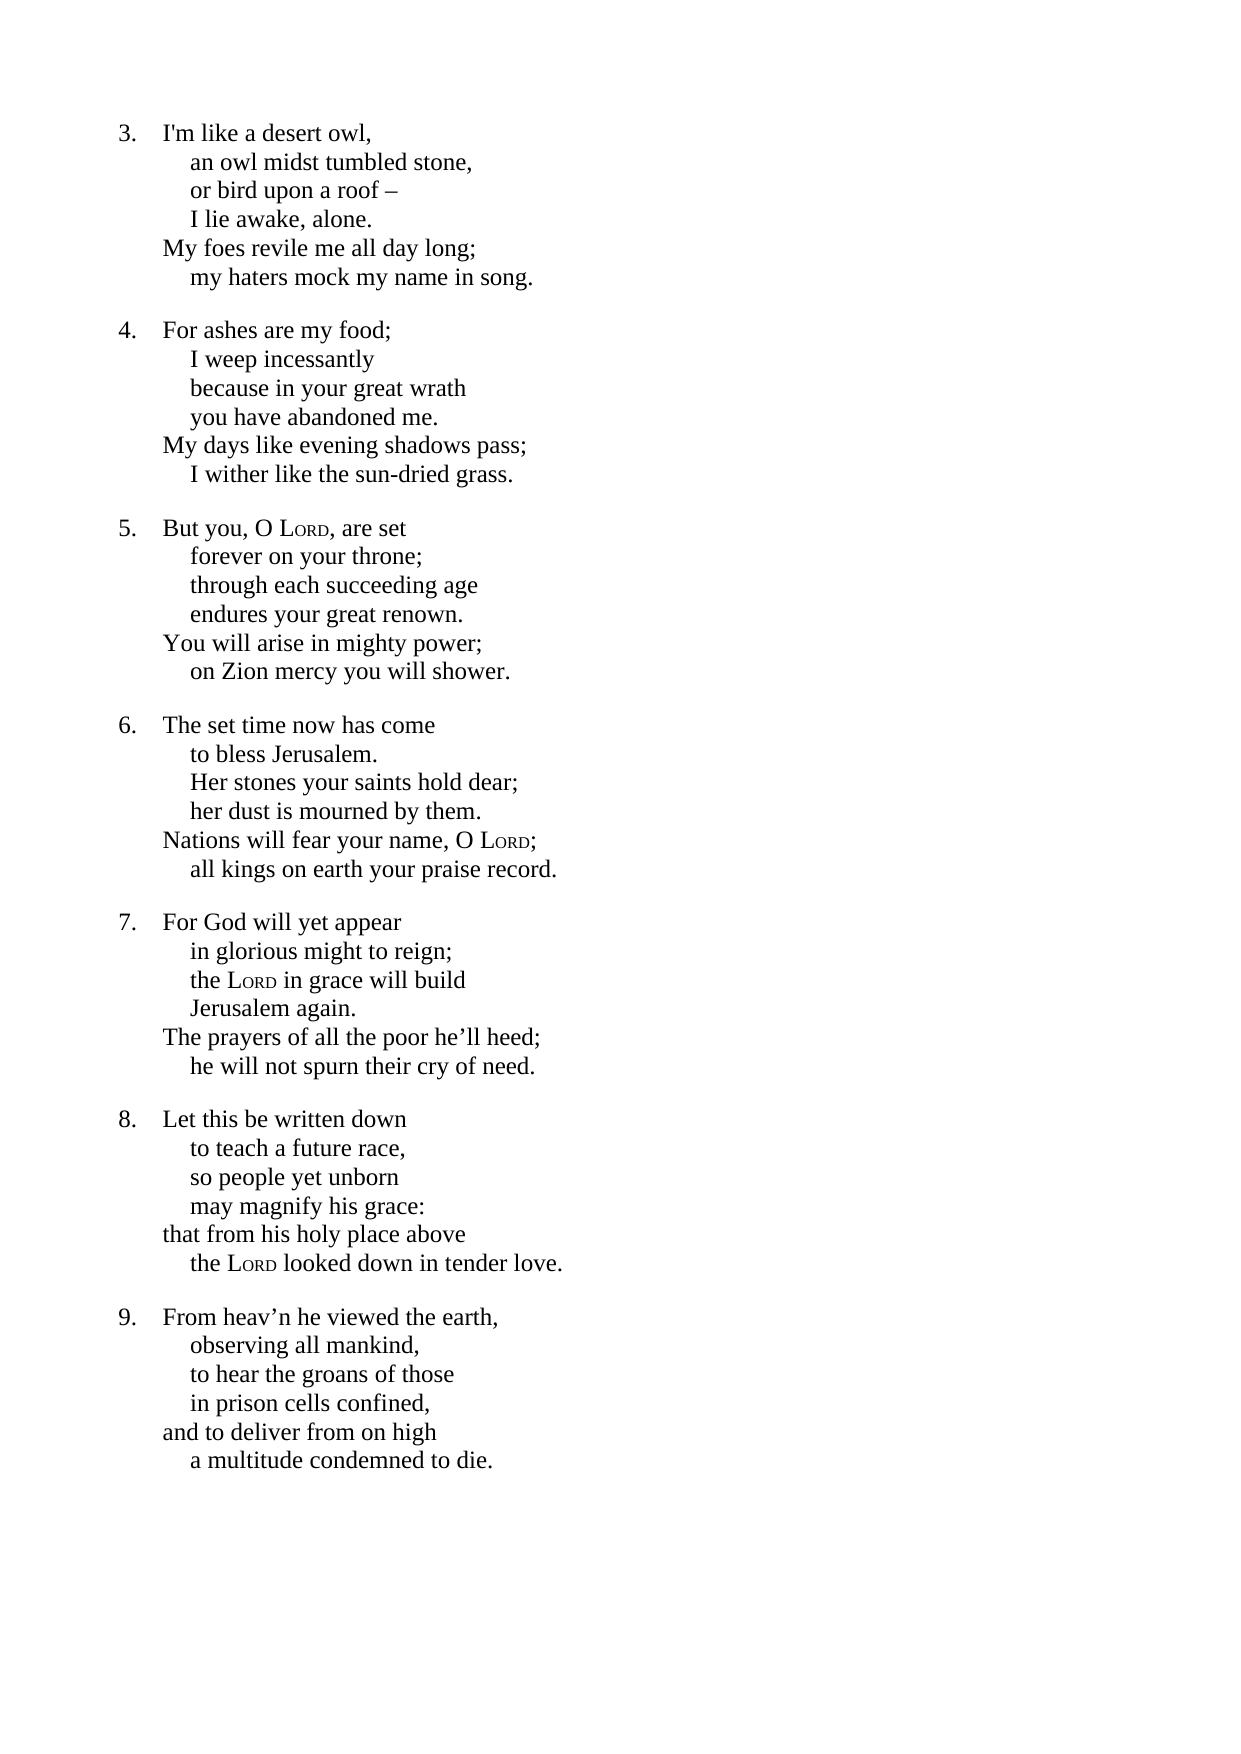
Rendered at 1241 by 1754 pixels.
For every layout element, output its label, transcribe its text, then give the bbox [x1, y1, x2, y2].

text so people yet unborn [171, 1162, 1122, 1191]
text observing all mankind, [171, 1331, 1122, 1359]
text forever on your throne; [171, 541, 1122, 570]
text the Lord looked down in tender love. [171, 1248, 1122, 1277]
text you have abandoned me. [171, 402, 1122, 430]
text her dust is mourned by them. [171, 796, 1122, 825]
text You will arise in mighty power; [162, 628, 1122, 656]
text The prayers of all the poor he’ll heed; [162, 1022, 1122, 1051]
text the Lord in grace will build [171, 965, 1122, 993]
text 7. For God will yet appear [118, 907, 1122, 936]
text Nations will fear your name, O Lord; [162, 825, 1122, 854]
text on Zion mercy you will shower. [171, 656, 1122, 685]
text Jerusalem again. [171, 993, 1122, 1022]
text 6. The set time now has come [118, 710, 1122, 739]
text he will not spurn their cry of need. [171, 1051, 1122, 1080]
text to teach a future race, [171, 1133, 1122, 1162]
text in glorious might to reign; [171, 936, 1122, 965]
text 3. I'm like a desert owl, [118, 118, 1122, 147]
text My foes revile me all day long; [162, 233, 1122, 262]
text through each succeeding age [171, 570, 1122, 599]
text may magnify his grace: [171, 1191, 1122, 1219]
text 5. But you, O Lord, are set [118, 513, 1122, 541]
text to hear the groans of those [171, 1359, 1122, 1388]
text an owl midst tumbled stone, [171, 147, 1122, 176]
text my haters mock my name in song. [171, 262, 1122, 291]
text or bird upon a roof – [171, 176, 1122, 204]
text that from his holy place above [162, 1219, 1122, 1248]
text I lie awake, alone. [171, 204, 1122, 233]
text in prison cells confined, [171, 1388, 1122, 1417]
text 8. Let this be written down [118, 1104, 1122, 1133]
text all kings on earth your praise record. [171, 854, 1122, 882]
text 4. For ashes are my food; [118, 315, 1122, 344]
text because in your great wrath [171, 373, 1122, 402]
text I wither like the sun-dried grass. [171, 459, 1122, 488]
text My days like evening shadows pass; [162, 430, 1122, 459]
text 9. From heav’n he viewed the earth, [118, 1302, 1122, 1331]
text to bless Jerusalem. [171, 739, 1122, 767]
text endures your great renown. [171, 599, 1122, 628]
text Her stones your saints hold dear; [171, 767, 1122, 796]
text and to deliver from on high [162, 1417, 1122, 1446]
text a multitude condemned to die. [171, 1446, 1122, 1474]
text I weep incessantly [171, 344, 1122, 373]
